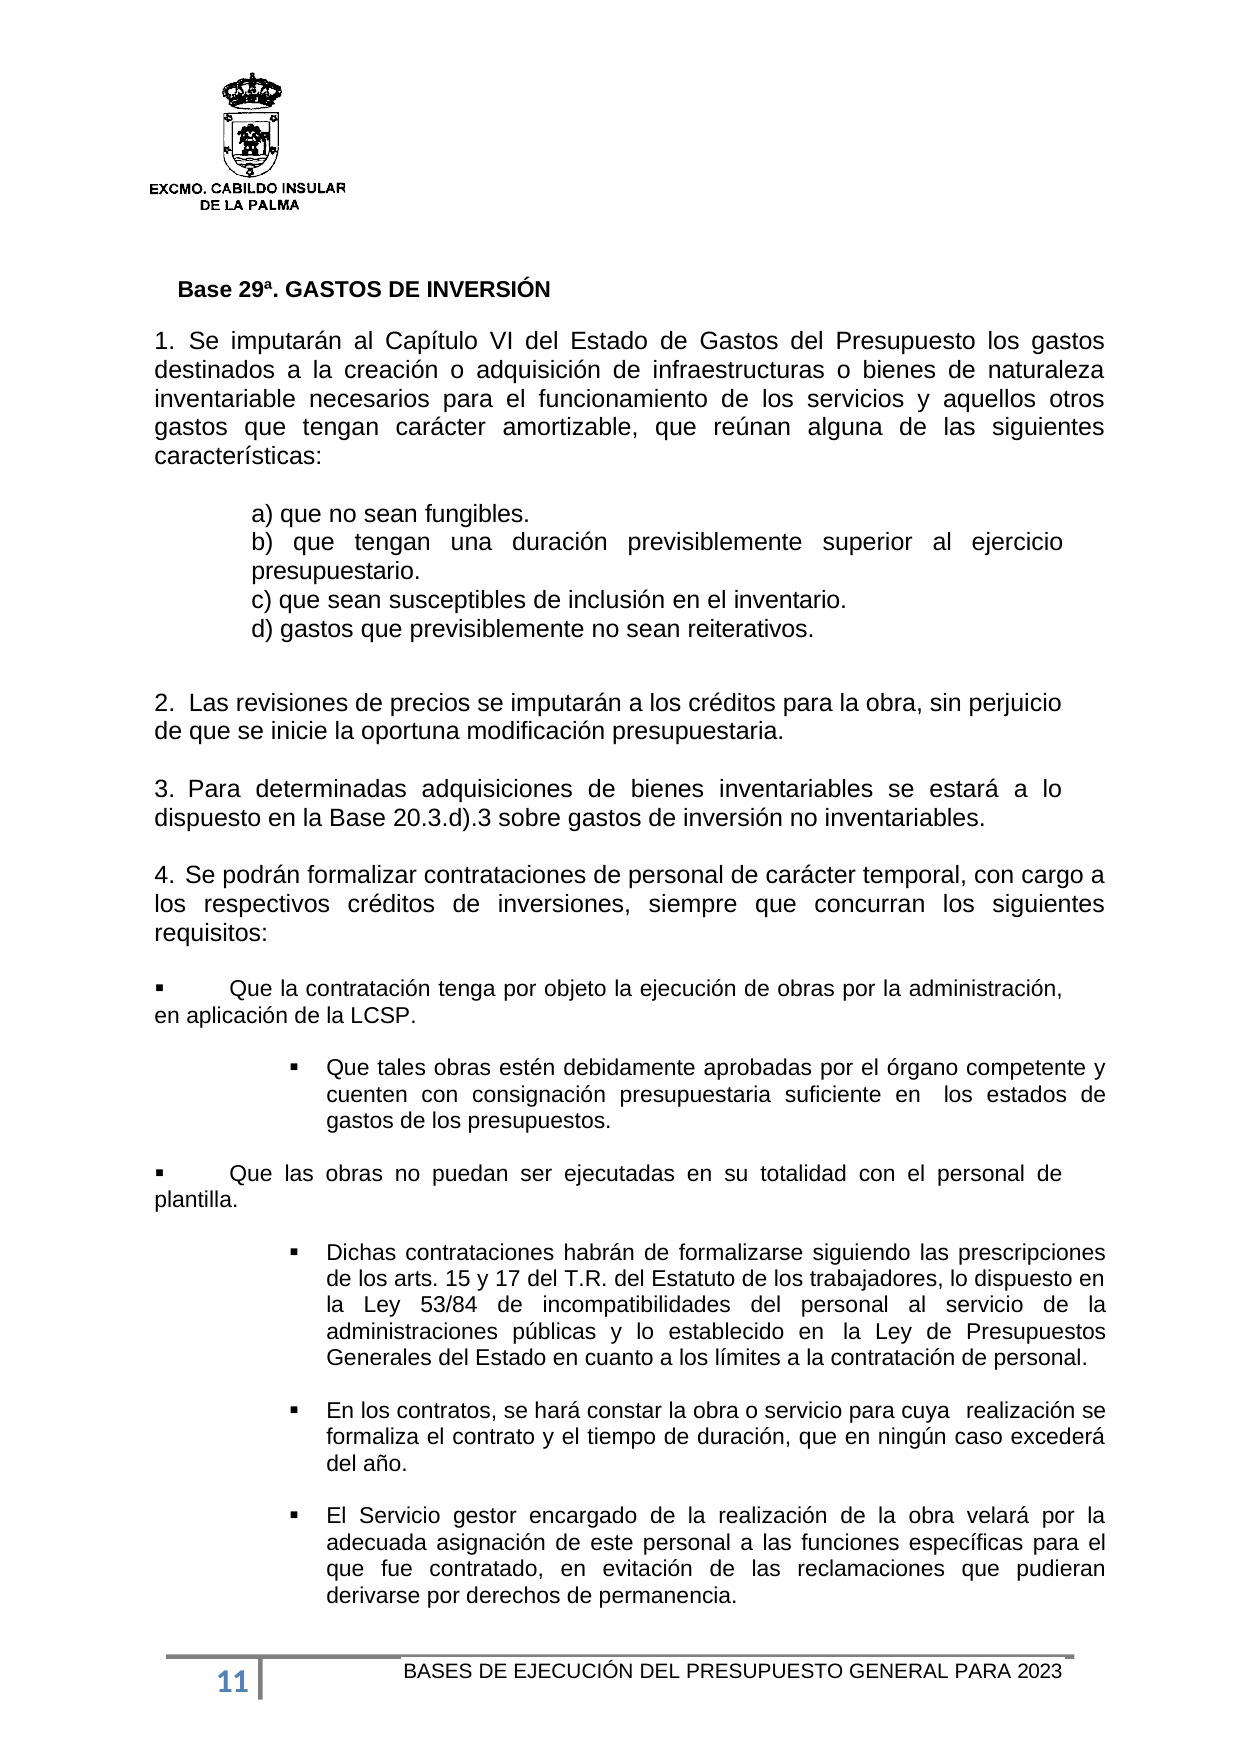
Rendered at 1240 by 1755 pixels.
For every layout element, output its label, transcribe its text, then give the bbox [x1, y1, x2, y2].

list Dichas contrataciones habrán de formalizarse siguiendo las prescripciones de los arts. 15 y 17 del T.R. del Estatuto de los trabajadores, lo dispuesto en la Ley 53/84 de incompatibilidades del personal al servicio de la administraciones públicas y lo establecido en la Ley de Presupuestos Generales del Estado en cuanto a los límites a la contratación de personal. [288, 1239, 1106, 1371]
list gastos que previsiblemente no sean reiterativos. [251, 613, 1106, 642]
list que tengan una duración previsiblemente superior al ejercicio presupuestario. [251, 527, 1063, 585]
list Que las obras no puedan ser ejecutadas en su totalidad con el personal de plantilla. [154, 1160, 1064, 1212]
list Se imputarán al Capítulo VI del Estado de Gastos del Presupuesto los gastos destinados a la creación o adquisición de infraestructuras o bienes de naturaleza inventariable necesarios para el funcionamiento de los servicios y aquellos otros gastos que tengan carácter amortizable, que reúnan alguna de las siguientes características: [154, 326, 1106, 470]
list Para determinadas adquisiciones de bienes inventariables se estará a lo dispuesto en la Base 20.3.d).3 sobre gastos de inversión no inventariables. [154, 774, 1063, 831]
list El Servicio gestor encargado de la realización de la obra velará por la adecuada asignación de este personal a las funciones específicas para el que fue contratado, en evitación de las reclamaciones que pudieran derivarse por derechos de permanencia. [288, 1502, 1106, 1608]
list Que tales obras estén debidamente aprobadas por el órgano competente y cuenten con consignación presupuestaria suficiente en los estados de gastos de los presupuestos. [288, 1054, 1106, 1133]
list En los contratos, se hará constar la obra o servicio para cuya realización se formaliza el contrato y el tiempo de duración, que en ningún caso excederá del año. [288, 1397, 1106, 1476]
list Las revisiones de precios se imputarán a los créditos para la obra, sin perjuicio de que se inicie la oportuna modificación presupuestaria. [154, 687, 1063, 745]
list Se podrán formalizar contrataciones de personal de carácter temporal, con cargo a los respectivos créditos de inversiones, siempre que concurran los siguientes requisitos: [154, 860, 1106, 946]
list Que la contratación tenga por objeto la ejecución de obras por la administración, en aplicación de la LCSP. [154, 975, 1063, 1028]
list que no sean fungibles. [251, 498, 1106, 527]
list que sean susceptibles de inclusión en el inventario. [251, 585, 1106, 613]
text Base 29ª. GASTOS DE INVERSIÓN [177, 276, 1106, 302]
